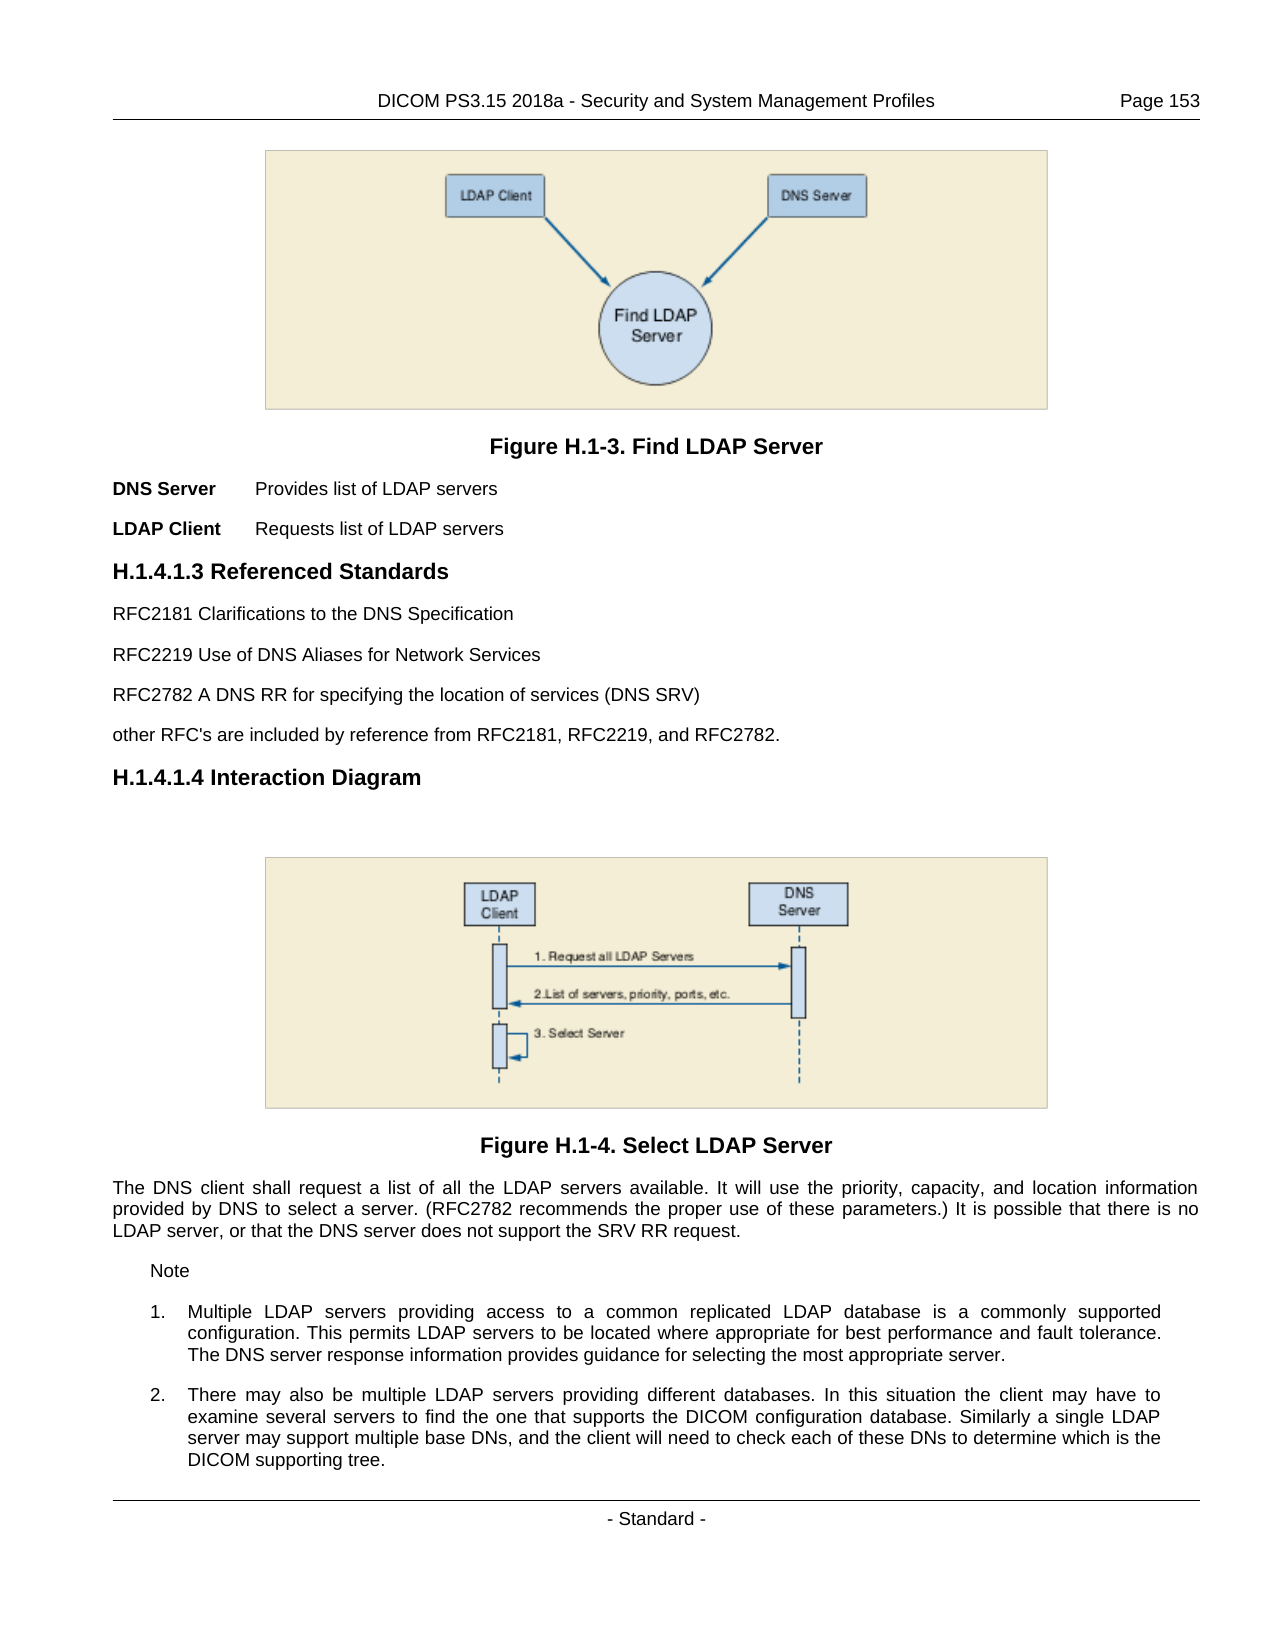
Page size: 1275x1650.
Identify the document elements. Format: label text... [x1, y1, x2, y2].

picture [264, 856, 1049, 1110]
text Figure H.1-3. Find LDAP Server [112, 433, 1200, 459]
picture [264, 150, 1049, 411]
text H.1.4.1.3 Referenced Standards [112, 558, 1200, 584]
text Note [150, 1260, 1162, 1282]
text RFC2782 A DNS RR for specifying the location of services (DNS SRV) [112, 684, 1200, 705]
text DNS Server Provides list of LDAP servers [112, 478, 1200, 499]
text other RFC's are included by reference from RFC2181, RFC2219, and RFC2782. [112, 724, 1200, 746]
text Figure H.1-4. Select LDAP Server [112, 1132, 1200, 1158]
text The DNS client shall request a list of all the LDAP servers available. It will use the priority, capacity, and location information provided by DNS to select a server. (RFC2782 recommends the proper use of these parameters.) It is possible that there is no LDAP server, or that the DNS server does not support the SRV RR request. [112, 1177, 1200, 1241]
list Multiple LDAP servers providing access to a common replicated LDAP database is a commonly supported configuration. This permits LDAP servers to be located where appropriate for best performance and fault tolerance. The DNS server response information provides guidance for selecting the most appropriate server. [150, 1300, 1162, 1365]
text RFC2181 Clarifications to the DNS Specification [112, 603, 1200, 625]
text LDAP Client Requests list of LDAP servers [112, 518, 1200, 540]
list There may also be multiple LDAP servers providing different databases. In this situation the client may have to examine several servers to find the one that supports the DICOM configuration database. Similarly a single LDAP server may support multiple base DNs, and the client will need to check each of these DNs to determine which is the DICOM supporting tree. [150, 1384, 1162, 1470]
text H.1.4.1.4 Interaction Diagram [112, 764, 1200, 790]
text RFC2219 Use of DNS Aliases for Network Services [112, 643, 1200, 665]
